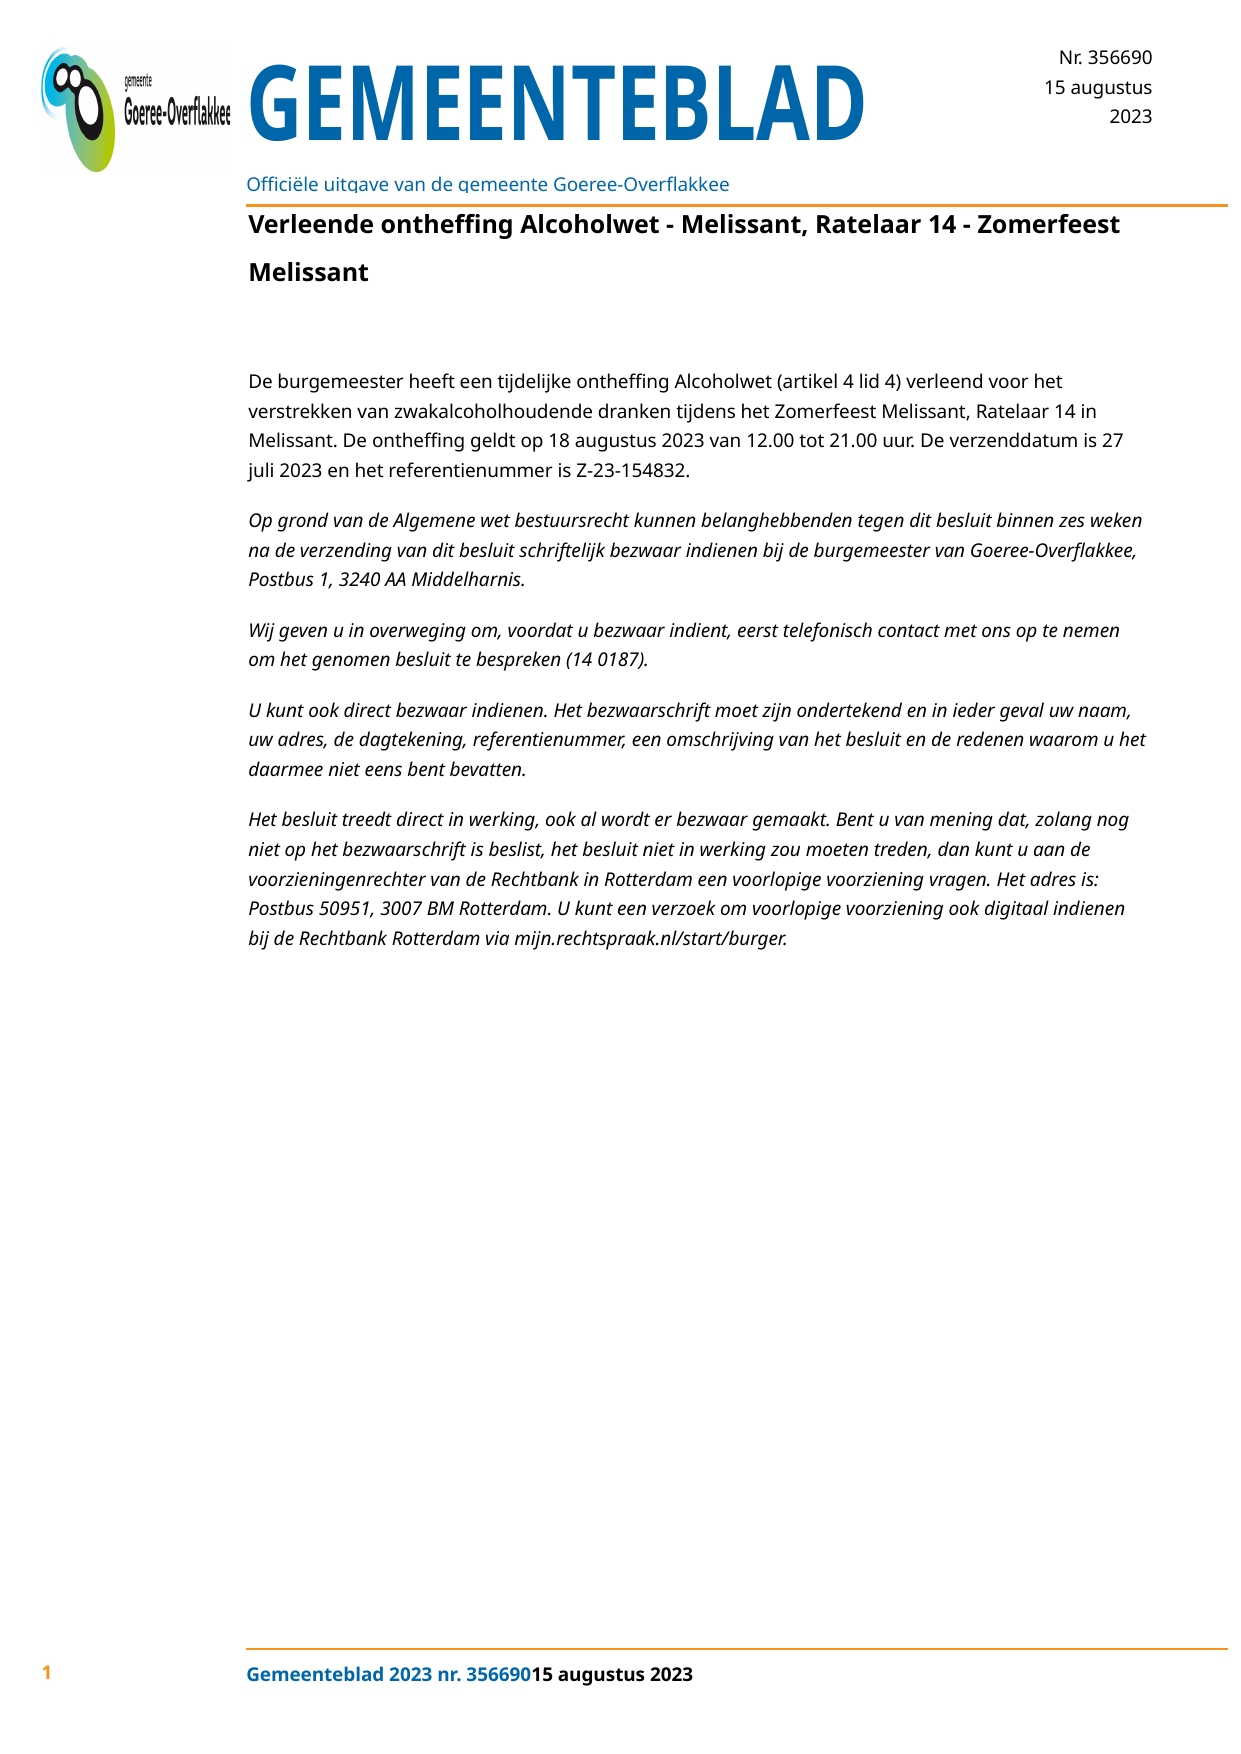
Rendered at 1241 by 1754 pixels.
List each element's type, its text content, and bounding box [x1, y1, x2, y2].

text Op grond van de Algemene wet bestuursrecht kunnen belanghebbenden tegen dit besluit binnen zes weken na de verzending van dit besluit schriftelijk bezwaar indienen bij de burgemeester van Goeree-Overflakkee, Postbus 1, 3240 AA Middelharnis. [248, 507, 1152, 592]
text Verleende ontheffing Alcoholwet - Melissant, Ratelaar 14 - Zomerfeest Melissant [248, 207, 1152, 288]
text Wij geven u in overweging om, voordat u bezwaar indient, eerst telefonisch contact met ons op te nemen om het genomen besluit te bespreken (14 0187). [248, 617, 1152, 672]
text U kunt ook direct bezwaar indienen. Het bezwaarschrift moet zijn ondertekend en in ieder geval uw naam, uw adres, de dagtekening, referentienummer, een omschrijving van het besluit en de redenen waarom u het daarmee niet eens bent bevatten. [248, 697, 1152, 782]
text Het besluit treedt direct in werking, ook al wordt er bezwaar gemaakt. Bent u van mening dat, zolang nog niet op het bezwaarschrift is beslist, het besluit niet in werking zou moeten treden, dan kunt u aan de voorzieningenrechter van de Rechtbank in Rotterdam een voorlopige voorziening vragen. Het adres is: Postbus 50951, 3007 BM Rotterdam. U kunt een verzoek om voorlopige voorziening ook digitaal indienen bij de Rechtbank Rotterdam via mijn.rechtspraak.nl/start/burger. [248, 807, 1152, 951]
picture [41, 47, 231, 172]
text De burgemeester heeft een tijdelijke ontheffing Alcoholwet (artikel 4 lid 4) verleend voor het verstrekken van zwakalcoholhoudende dranken tijdens het Zomerfeest Melissant, Ratelaar 14 in Melissant. De ontheffing geldt op 18 augustus 2023 van 12.00 tot 21.00 uur. De verzenddatum is 27 juli 2023 en het referentienummer is Z-23-154832. [248, 368, 1152, 483]
